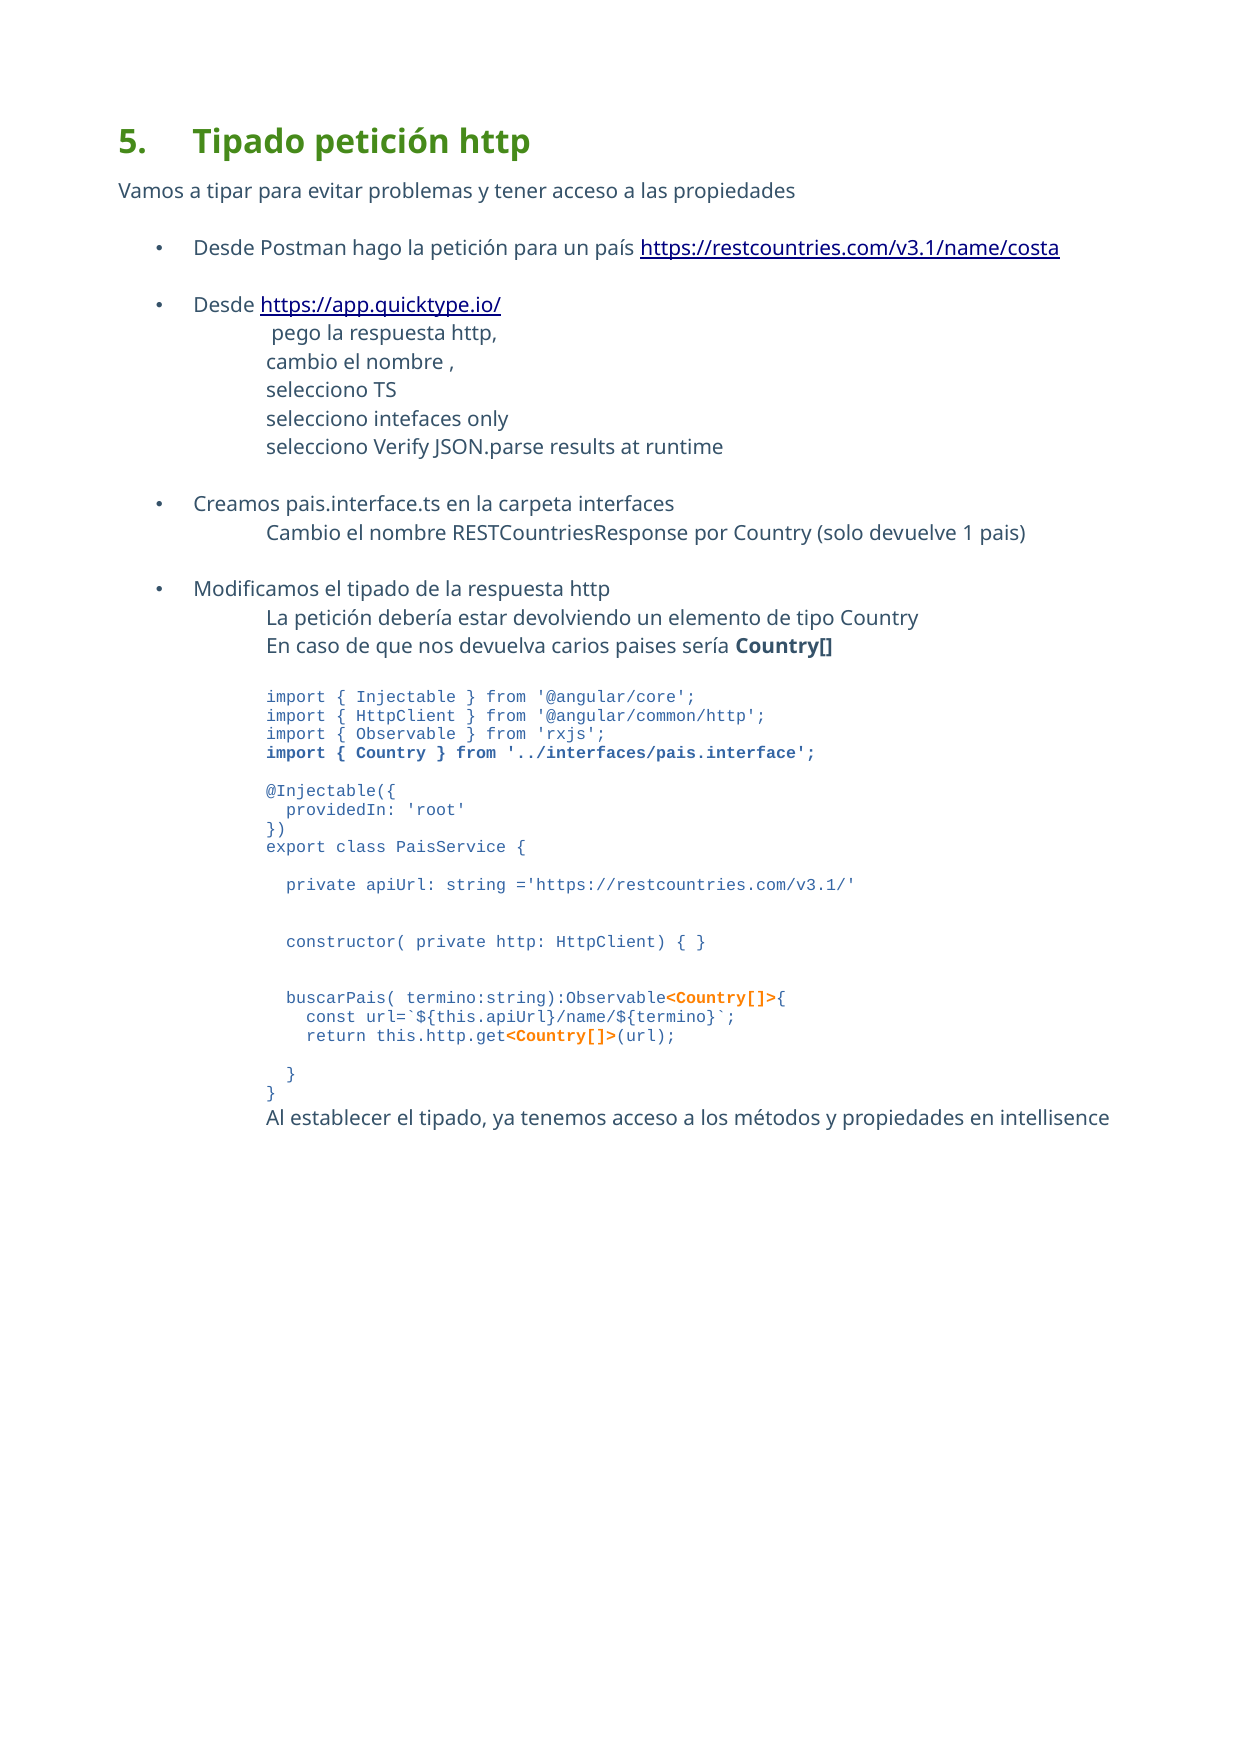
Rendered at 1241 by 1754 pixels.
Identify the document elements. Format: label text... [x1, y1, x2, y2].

text private apiUrl: string ='https://restcountries.com/v3.1/' [266, 877, 1122, 896]
text Al establecer el tipado, ya tenemos acceso a los métodos y propiedades en intellisence [266, 1103, 1122, 1131]
text buscarPais( termino:string):Observable<Country[]>{ [266, 990, 1122, 1009]
list Creamos pais.interface.ts en la carpeta interfaces [156, 489, 1122, 518]
text export class PaisService { [266, 839, 1122, 858]
text import { Country } from '../interfaces/pais.interface'; [266, 745, 1122, 764]
text constructor( private http: HttpClient) { } [266, 933, 1122, 952]
text import { HttpClient } from '@angular/common/http'; [266, 707, 1122, 726]
text } [266, 1065, 1122, 1084]
list Modificamos el tipado de la respuesta http [156, 574, 1122, 603]
list Desde Postman hago la petición para un país https://restcountries.com/v3.1/name/costa [156, 233, 1122, 262]
text Vamos a tipar para evitar problemas y tener acceso a las propiedades [118, 176, 1122, 205]
text }) [266, 820, 1122, 839]
text import { Observable } from 'rxjs'; [266, 726, 1122, 745]
text const url=`${this.apiUrl}/name/${termino}`; [266, 1009, 1122, 1028]
text La petición debería estar devolviendo un elemento de tipo Country [266, 603, 1122, 631]
text cambio el nombre , [266, 347, 1122, 375]
text return this.http.get<Country[]>(url); [266, 1028, 1122, 1046]
text selecciono intefaces only [266, 404, 1122, 432]
list Desde https://app.quicktype.io/ [156, 290, 1122, 318]
text selecciono TS [266, 375, 1122, 404]
text @Injectable({ [266, 782, 1122, 801]
text pego la respuesta http, [266, 318, 1122, 347]
text providedIn: 'root' [266, 801, 1122, 820]
text En caso de que nos devuelva carios paises sería Country[] [118, 631, 1122, 660]
text } [266, 1084, 1122, 1103]
text Cambio el nombre RESTCountriesResponse por Country (solo devuelve 1 pais) [266, 518, 1122, 546]
text selecciono Verify JSON.parse results at runtime [266, 432, 1122, 461]
subtitle Tipado petición http [118, 118, 1122, 164]
text import { Injectable } from '@angular/core'; [266, 688, 1122, 707]
